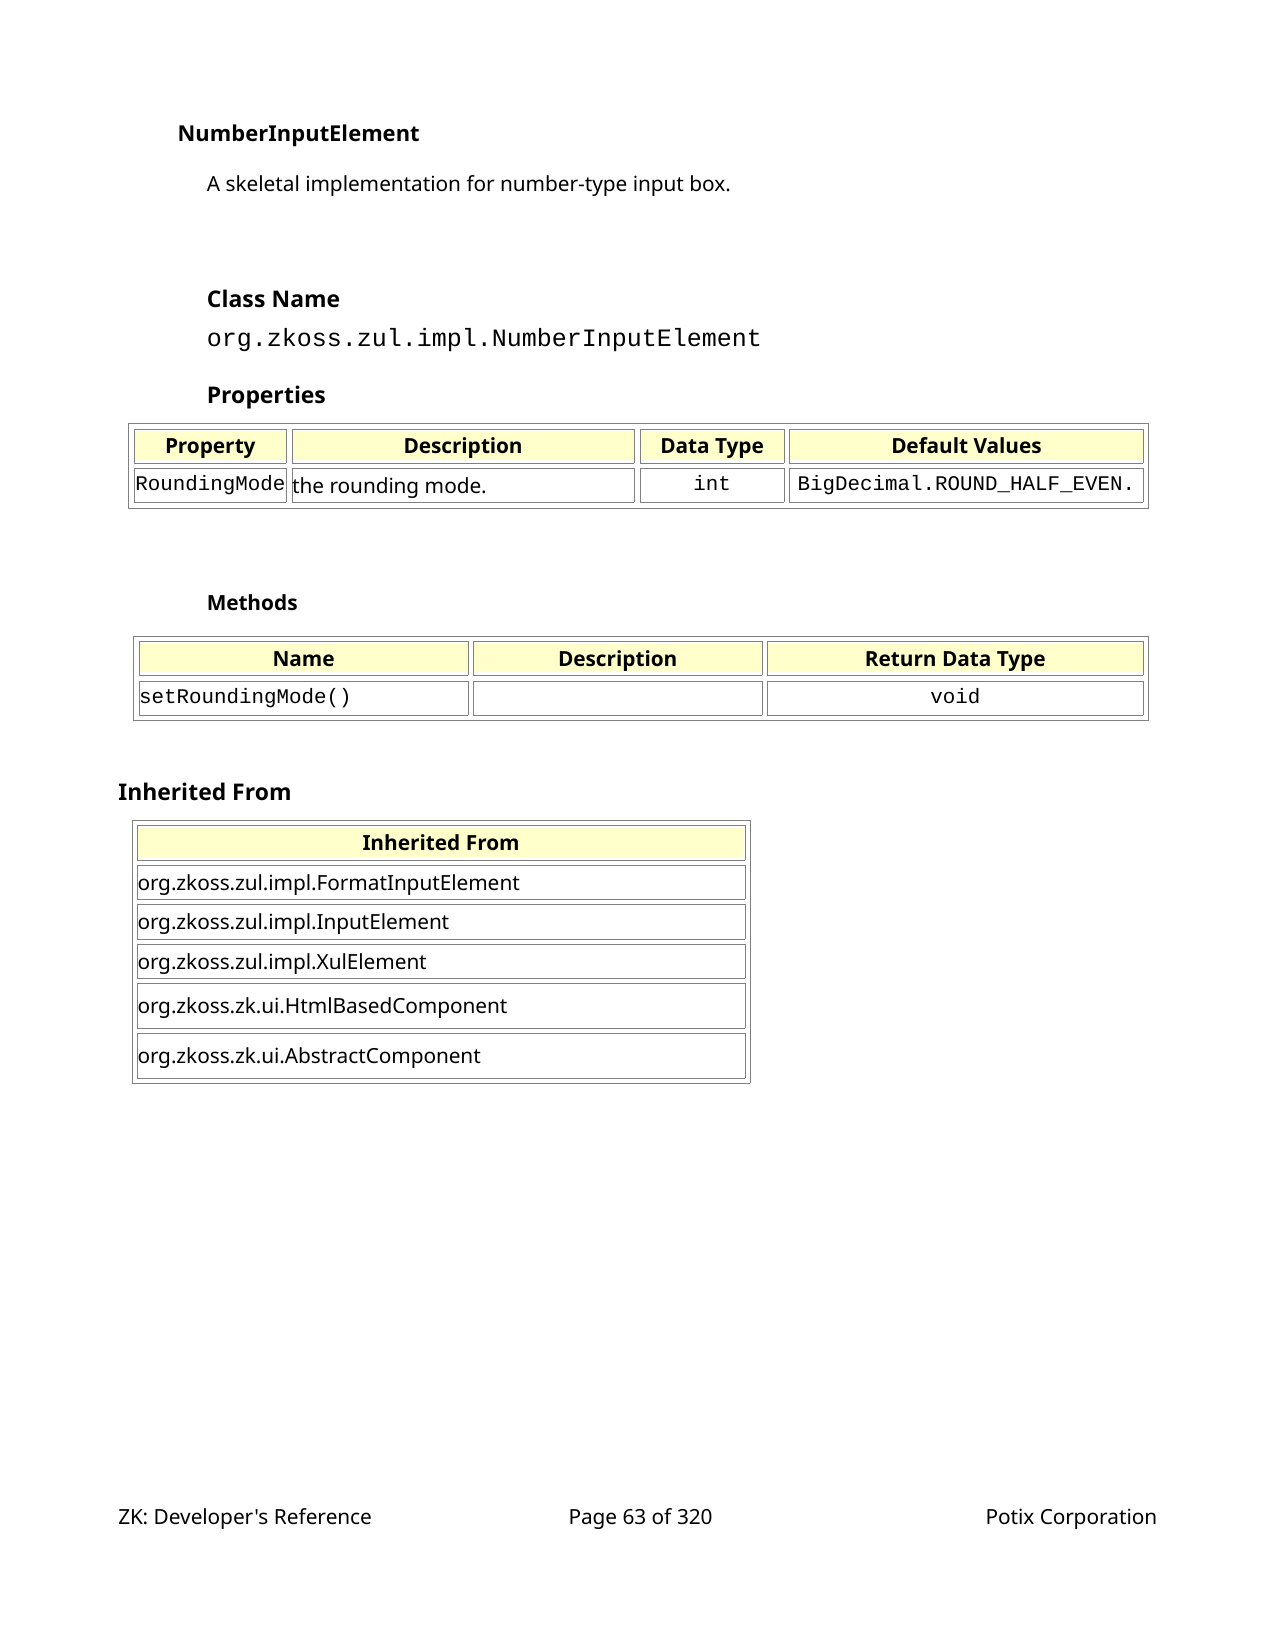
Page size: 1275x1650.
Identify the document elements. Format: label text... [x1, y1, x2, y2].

table_cell org.zkoss.zul.impl.XulElement [134, 939, 747, 978]
table_cell org.zkoss.zk.ui.HtmlBasedComponent [134, 978, 747, 1028]
table_header Return Data Type [764, 637, 1146, 675]
text Inherited From [118, 776, 1157, 807]
table_cell org.zkoss.zul.impl.FormatInputElement [134, 860, 747, 899]
subtitle Methods [207, 588, 1157, 616]
table_header Default Values [787, 424, 1146, 463]
table_header Data Type [637, 424, 787, 463]
table_header Property [131, 424, 289, 463]
table_cell void [764, 675, 1146, 714]
table_cell RoundingMode [131, 463, 289, 502]
table_header Inherited From [134, 821, 747, 859]
table_cell [471, 675, 764, 714]
text org.zkoss.zul.impl.NumberInputElement [207, 326, 1157, 354]
subtitle NumberInputElement [177, 118, 1157, 148]
text A skeletal implementation for number-type input box. [207, 169, 1157, 197]
table_cell the rounding mode. [289, 463, 637, 502]
table_header Name [136, 637, 471, 675]
table_header Description [289, 424, 637, 463]
table_cell int [637, 463, 787, 502]
table_cell BigDecimal.ROUND_HALF_EVEN. [787, 463, 1146, 502]
table_header Description [471, 637, 764, 675]
table_cell [474, 682, 762, 714]
table_cell setRoundingMode() [136, 675, 471, 714]
subtitle Class Name [207, 282, 1157, 314]
subtitle Properties [207, 379, 1157, 411]
table_cell org.zkoss.zul.impl.InputElement [134, 899, 747, 938]
table_cell org.zkoss.zk.ui.AbstractComponent [134, 1028, 747, 1077]
